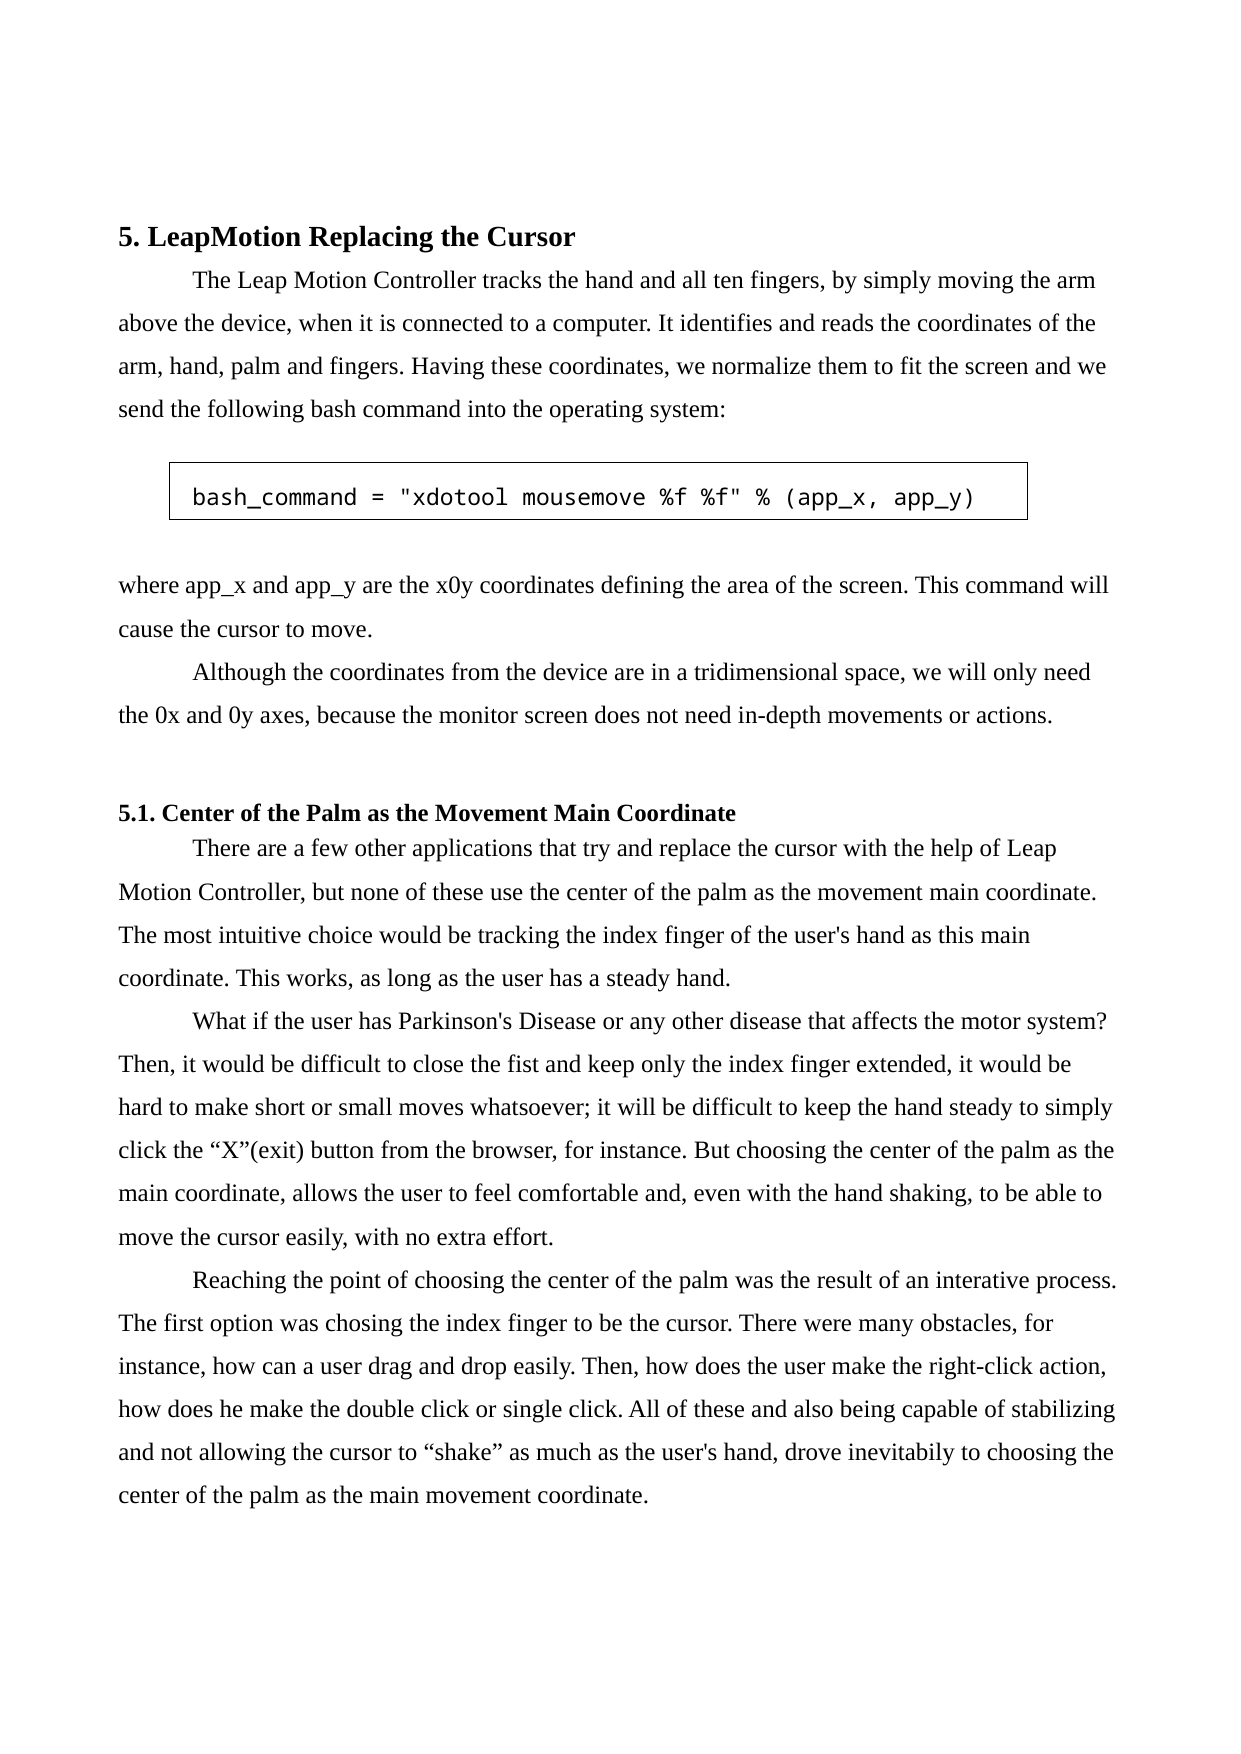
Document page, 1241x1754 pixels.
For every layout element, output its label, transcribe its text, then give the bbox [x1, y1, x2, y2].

text What if the user has Parkinson's Disease or any other disease that affects the motor system? Then, it would be difficult to close the fist and keep only the index finger extended, it would be hard to make short or small moves whatsoever; it will be difficult to keep the hand steady to simply click the “X”(exit) button from the browser, for instance. But choosing the center of the palm as the main coordinate, allows the user to feel comfortable and, even with the hand shaking, to be able to move the cursor easily, with no extra effort. [118, 1006, 1122, 1250]
subtitle 5. LeapMotion Replacing the Cursor [118, 219, 1122, 252]
text bash_command = "xdotool mousemove %f %f" % (app_x, app_y) [170, 481, 1027, 512]
subtitle 5.1. Center of the Palm as the Movement Main Coordinate [118, 799, 1122, 827]
text There are a few other applications that try and replace the cursor with the help of Leap Motion Controller, but none of these use the center of the palm as the movement main coordinate. The most intuitive choice would be tracking the index finger of the user's hand as this main coordinate. This works, as long as the user has a steady hand. [118, 833, 1122, 992]
text Reaching the point of choosing the center of the palm was the result of an interative process. The first option was chosing the index finger to be the cursor. There were many obstacles, for instance, how can a user drag and drop easily. Then, how does the user make the right-click action, how does he make the double click or single click. All of these and also being capable of stabilizing and not allowing the cursor to “shake” as much as the user's hand, drove inevitabily to choosing the center of the palm as the main movement coordinate. [118, 1265, 1122, 1509]
text Although the coordinates from the device are in a tridimensional space, we will only need the 0x and 0y axes, because the monitor screen does not need in-depth movements or actions. [118, 657, 1122, 729]
text [1028, 481, 1122, 512]
text The Leap Motion Controller tracks the hand and all ten fingers, by simply moving the arm above the device, when it is connected to a computer. It identifies and reads the coordinates of the arm, hand, palm and fingers. Having these coordinates, we normalize them to fit the screen and we send the following bash command into the operating system: [118, 265, 1122, 423]
text where app_x and app_y are the x0y coordinates defining the area of the screen. This command will cause the cursor to move. [118, 571, 1122, 642]
text [118, 481, 169, 512]
